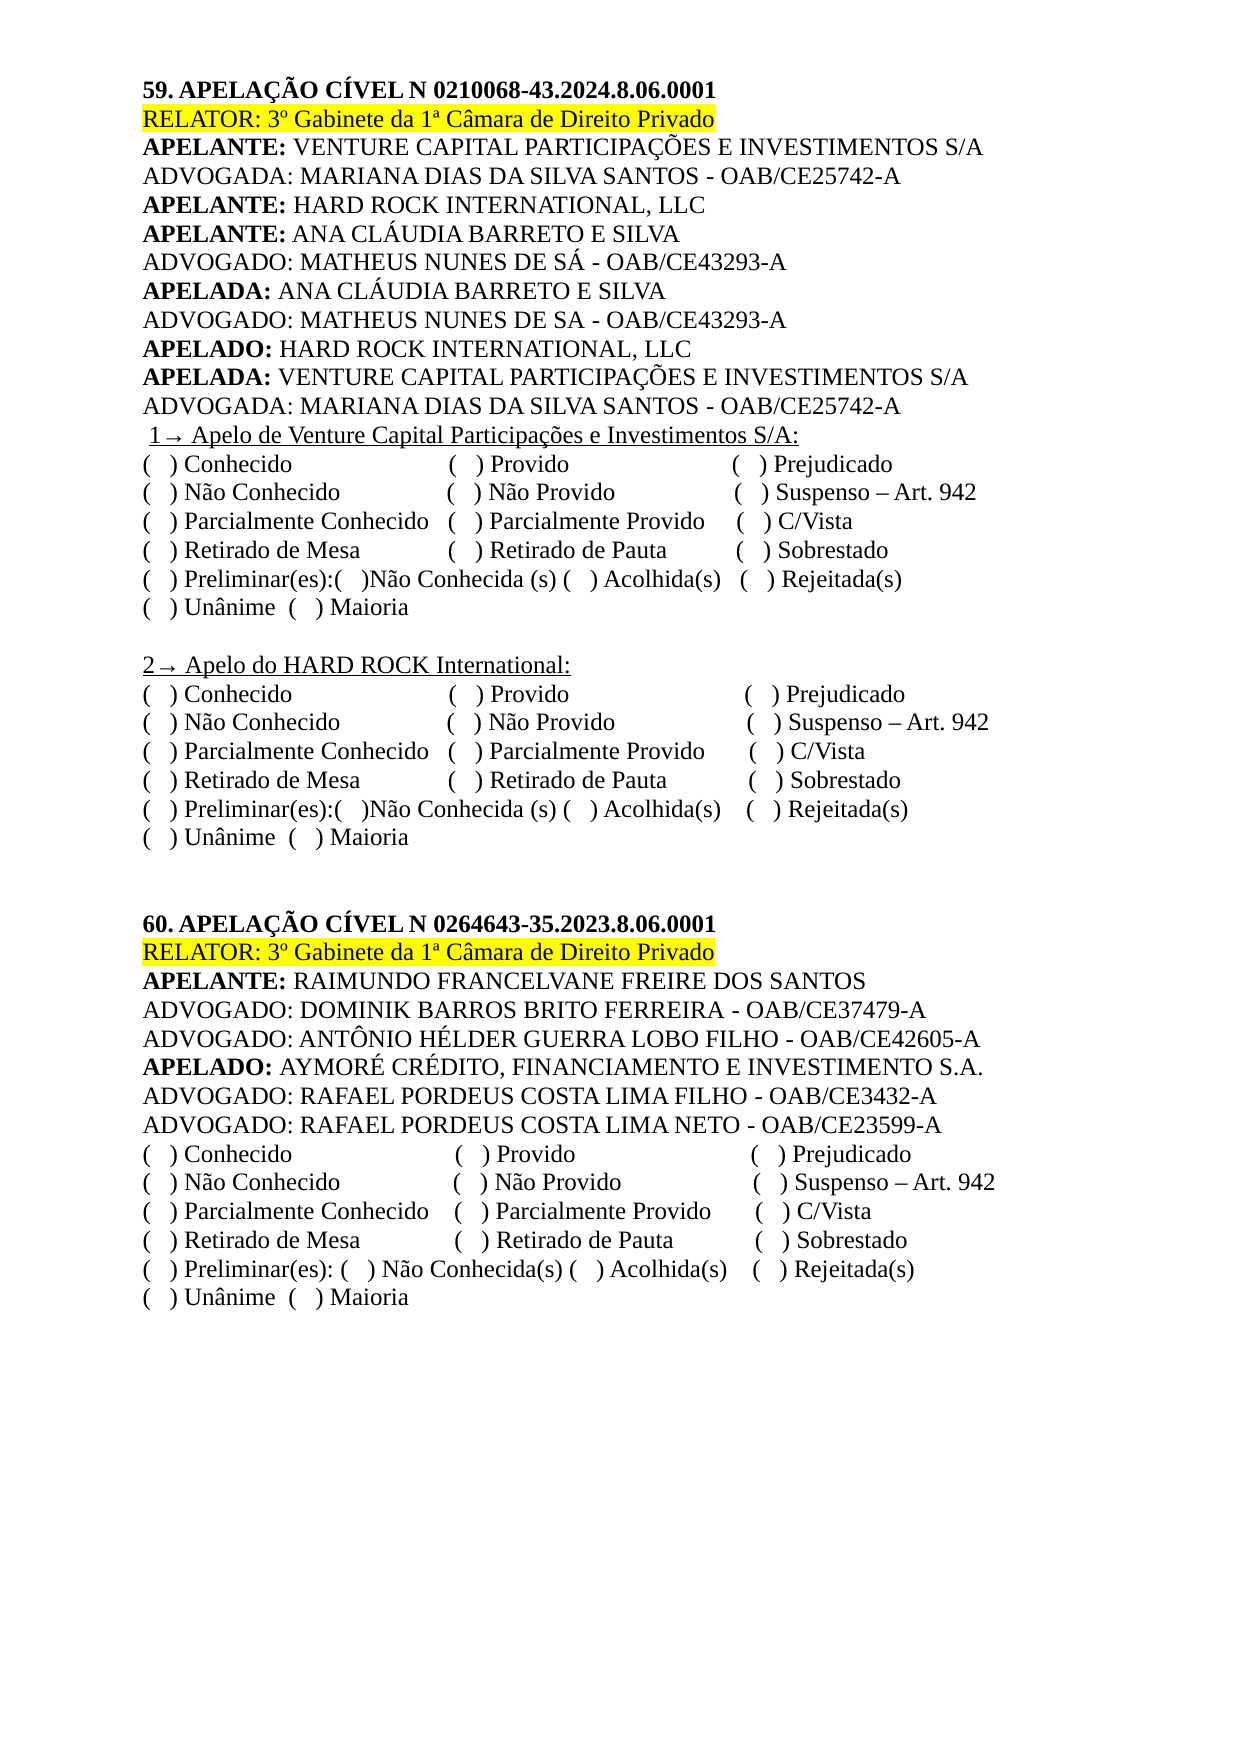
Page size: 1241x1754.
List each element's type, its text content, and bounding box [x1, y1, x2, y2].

text ( ) Retirado de Mesa ( ) Retirado de Pauta ( ) Sobrestado [142, 1225, 1141, 1254]
text 60. APELAÇÃO CÍVEL N 0264643-35.2023.8.06.0001 RELATOR: 3º Gabinete da 1ª Câmara de Direito Privado APELANTE: RAIMUNDO FRANCELVANE FREIRE DOS SANTOS ADVOGADO: DOMINIK BARROS BRITO FERREIRA - OAB/CE37479-A ADVOGADO: ANTÔNIO HÉLDER GUERRA LOBO FILHO - OAB/CE42605-A APELADO: AYMORÉ CRÉDITO, FINANCIAMENTO E INVESTIMENTO S.A. ADVOGADO: RAFAEL PORDEUS COSTA LIMA FILHO - OAB/CE3432-A ADVOGADO: RAFAEL PORDEUS COSTA LIMA NETO - OAB/CE23599-A ( ) Conhecido ( ) Provido ( ) Prejudicado [142, 880, 1141, 1167]
text ( ) Retirado de Mesa ( ) Retirado de Pauta ( ) Sobrestado [142, 765, 1158, 794]
text ( ) Unânime ( ) Maioria [142, 1282, 1141, 1311]
text ( ) Preliminar(es):( )Não Conhecida (s) ( ) Acolhida(s) ( ) Rejeitada(s) [142, 794, 1158, 822]
text ( ) Conhecido ( ) Provido ( ) Prejudicado [142, 679, 1141, 707]
text ( ) Parcialmente Conhecido ( ) Parcialmente Provido ( ) C/Vista [142, 736, 1158, 765]
text ( ) Parcialmente Conhecido ( ) Parcialmente Provido ( ) C/Vista [142, 506, 1158, 535]
text ( ) Não Conhecido ( ) Não Provido ( ) Suspenso – Art. 942 [142, 707, 1158, 736]
text 59. APELAÇÃO CÍVEL N 0210068-43.2024.8.06.0001 RELATOR: 3º Gabinete da 1ª Câmara de Direito Privado APELANTE: VENTURE CAPITAL PARTICIPAÇÕES E INVESTIMENTOS S/A ADVOGADA: MARIANA DIAS DA SILVA SANTOS - OAB/CE25742-A APELANTE: HARD ROCK INTERNATIONAL, LLC APELANTE: ANA CLÁUDIA BARRETO E SILVA ADVOGADO: MATHEUS NUNES DE SÁ - OAB/CE43293-A APELADA: ANA CLÁUDIA BARRETO E SILVA ADVOGADO: MATHEUS NUNES DE SA - OAB/CE43293-A APELADO: HARD ROCK INTERNATIONAL, LLC APELADA: VENTURE CAPITAL PARTICIPAÇÕES E INVESTIMENTOS S/A ADVOGADA: MARIANA DIAS DA SILVA SANTOS - OAB/CE25742-A 1→ Apelo de Venture Capital Participações e Investimentos S/A: [142, 75, 1141, 449]
text ( ) Preliminar(es):( )Não Conhecida (s) ( ) Acolhida(s) ( ) Rejeitada(s) [142, 564, 1158, 592]
text 2→ Apelo do HARD ROCK International: [142, 650, 1141, 679]
text ( ) Parcialmente Conhecido ( ) Parcialmente Provido ( ) C/Vista [142, 1196, 1141, 1225]
text ( ) Não Conhecido ( ) Não Provido ( ) Suspenso – Art. 942 [142, 477, 1158, 506]
text ( ) Unânime ( ) Maioria [142, 592, 1158, 621]
text ( ) Conhecido ( ) Provido ( ) Prejudicado [142, 449, 1141, 477]
text ( ) Preliminar(es): ( ) Não Conhecida(s) ( ) Acolhida(s) ( ) Rejeitada(s) [142, 1254, 1141, 1282]
text ( ) Unânime ( ) Maioria [142, 822, 1141, 851]
text ( ) Não Conhecido ( ) Não Provido ( ) Suspenso – Art. 942 [142, 1167, 1141, 1196]
text ( ) Retirado de Mesa ( ) Retirado de Pauta ( ) Sobrestado [142, 535, 1158, 564]
